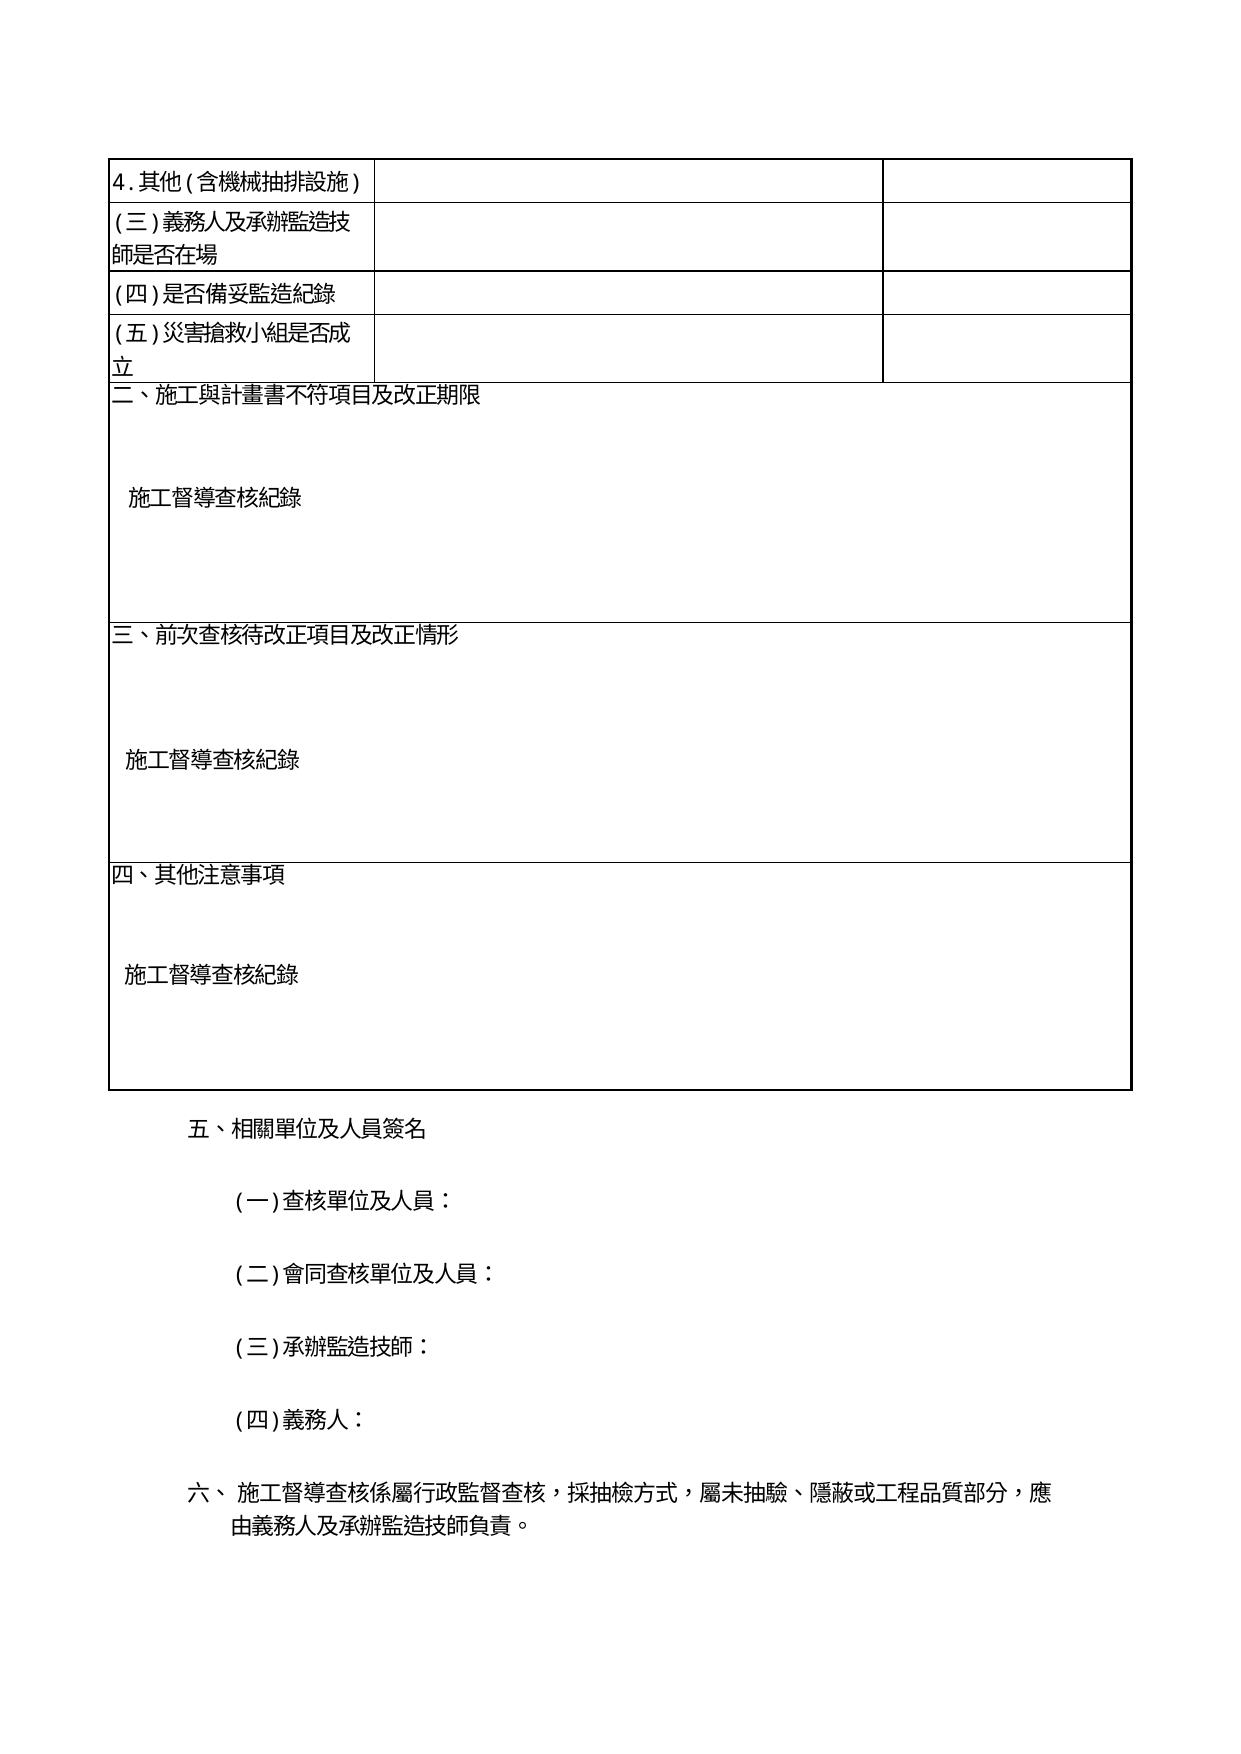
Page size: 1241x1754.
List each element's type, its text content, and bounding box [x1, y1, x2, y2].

text (二)會同查核單位及人員： [187, 1256, 1053, 1289]
table_cell 4.其他(含機械抽排設施) [110, 160, 374, 202]
text (一)查核單位及人員： [187, 1183, 1053, 1217]
table_cell 二、施工與計畫書不符項目及改正期限 施工督導查核紀錄 [110, 383, 1130, 622]
table_cell [884, 160, 1130, 202]
text 六、 施工督導查核係屬行政監督查核，採抽檢方式，屬未抽驗、隱蔽或工程品質部分，應由義務人及承辦監造技師負責。 [187, 1475, 1053, 1541]
text 五、相關單位及人員簽名 [187, 1110, 1053, 1144]
table_cell (五)災害搶救小組是否成立 [110, 315, 374, 382]
table_cell (三)義務人及承辦監造技師是否在場 [110, 203, 374, 270]
table_cell [884, 315, 1130, 382]
text (三)承辦監造技師： [187, 1329, 1053, 1362]
table_cell 三、前次查核待改正項目及改正情形 施工督導查核紀錄 [110, 623, 1130, 862]
text (四)義務人： [187, 1402, 1053, 1435]
table_cell 四、其他注意事項 施工督導查核紀錄 [110, 863, 1130, 1088]
table_cell [884, 272, 1130, 313]
table_cell [375, 203, 882, 270]
table_cell [375, 315, 882, 382]
table_cell [375, 160, 882, 202]
table_cell (四)是否備妥監造紀錄 [110, 272, 374, 313]
table_cell [884, 203, 1130, 270]
table_cell [375, 272, 882, 313]
